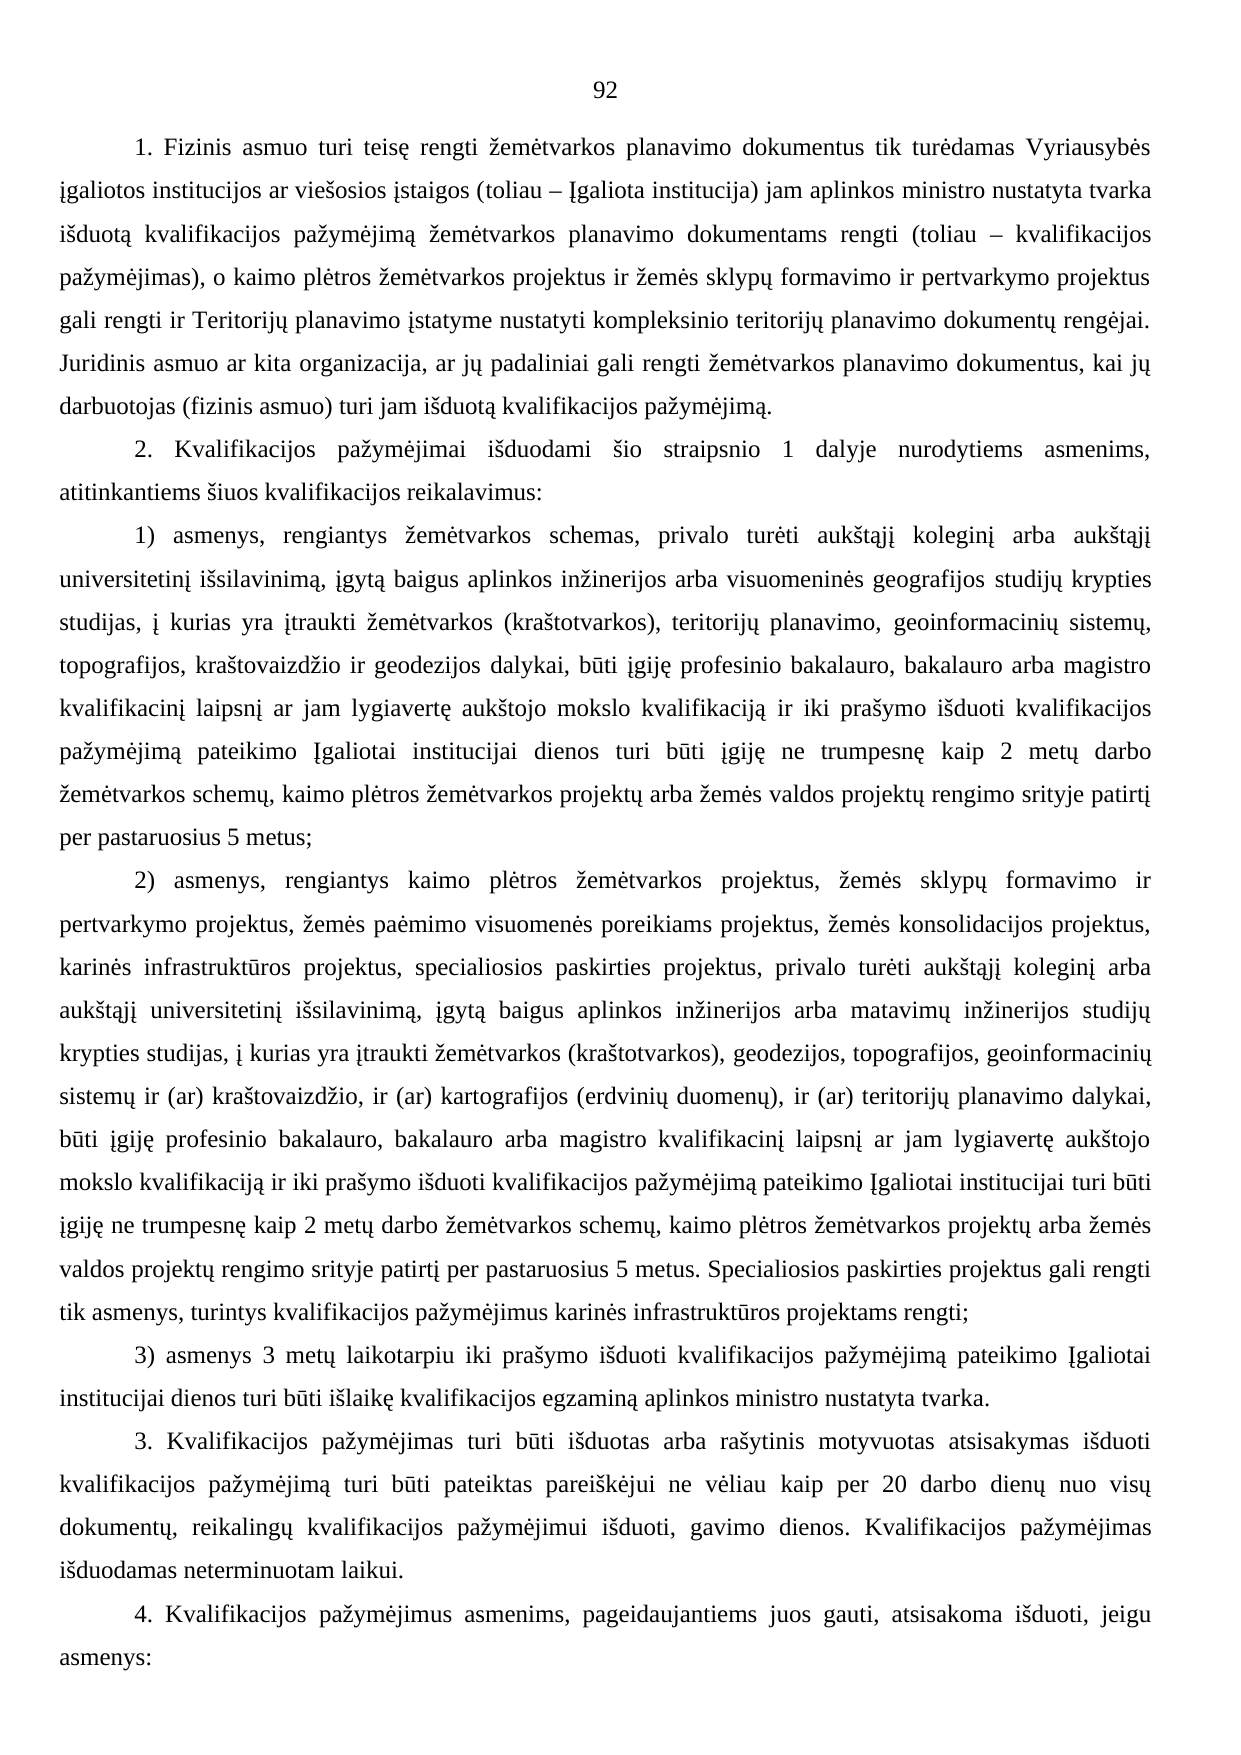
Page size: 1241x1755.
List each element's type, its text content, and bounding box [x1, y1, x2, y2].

text 1) asmenys, rengiantys žemėtvarkos schemas, privalo turėti aukštąjį koleginį arba aukštąjį universitetinį išsilavinimą, įgytą baigus aplinkos inžinerijos arba visuomeninės geografijos studijų krypties studijas, į kurias yra įtraukti žemėtvarkos (kraštotvarkos), teritorijų planavimo, geoinformacinių sistemų, topografijos, kraštovaizdžio ir geodezijos dalykai, būti įgiję profesinio bakalauro, bakalauro arba magistro kvalifikacinį laipsnį ar jam lygiavertę aukštojo mokslo kvalifikaciją ir iki prašymo išduoti kvalifikacijos pažymėjimą pateikimo Įgaliotai institucijai dienos turi būti įgiję ne trumpesnę kaip 2 metų darbo žemėtvarkos schemų, kaimo plėtros žemėtvarkos projektų arba žemės valdos projektų rengimo srityje patirtį per pastaruosius 5 metus; [59, 521, 1152, 851]
text 3) asmenys 3 metų laikotarpiu iki prašymo išduoti kvalifikacijos pažymėjimą pateikimo Įgaliotai institucijai dienos turi būti išlaikę kvalifikacijos egzaminą aplinkos ministro nustatyta tvarka. [59, 1340, 1152, 1412]
text 4. Kvalifikacijos pažymėjimus asmenims, pageidaujantiems juos gauti, atsisakoma išduoti, jeigu asmenys: [59, 1599, 1152, 1671]
text 3. Kvalifikacijos pažymėjimas turi būti išduotas arba rašytinis motyvuotas atsisakymas išduoti kvalifikacijos pažymėjimą turi būti pateiktas pareiškėjui ne vėliau kaip per 20 darbo dienų nuo visų dokumentų, reikalingų kvalifikacijos pažymėjimui išduoti, gavimo dienos. Kvalifikacijos pažymėjimas išduodamas neterminuotam laikui. [59, 1426, 1152, 1584]
text 2. Kvalifikacijos pažymėjimai išduodami šio straipsnio 1 dalyje nurodytiems asmenims, atitinkantiems šiuos kvalifikacijos reikalavimus: [59, 434, 1152, 506]
text 2) asmenys, rengiantys kaimo plėtros žemėtvarkos projektus, žemės sklypų formavimo ir pertvarkymo projektus, žemės paėmimo visuomenės poreikiams projektus, žemės konsolidacijos projektus, karinės infrastruktūros projektus, specialiosios paskirties projektus, privalo turėti aukštąjį koleginį arba aukštąjį universitetinį išsilavinimą, įgytą baigus aplinkos inžinerijos arba matavimų inžinerijos studijų krypties studijas, į kurias yra įtraukti žemėtvarkos (kraštotvarkos), geodezijos, topografijos, geoinformacinių sistemų ir (ar) kraštovaizdžio, ir (ar) kartografijos (erdvinių duomenų), ir (ar) teritorijų planavimo dalykai, būti įgiję profesinio bakalauro, bakalauro arba magistro kvalifikacinį laipsnį ar jam lygiavertę aukštojo mokslo kvalifikaciją ir iki prašymo išduoti kvalifikacijos pažymėjimą pateikimo Įgaliotai institucijai turi būti įgiję ne trumpesnę kaip 2 metų darbo žemėtvarkos schemų, kaimo plėtros žemėtvarkos projektų arba žemės valdos projektų rengimo srityje patirtį per pastaruosius 5 metus. Specialiosios paskirties projektus gali rengti tik asmenys, turintys kvalifikacijos pažymėjimus karinės infrastruktūros projektams rengti; [59, 866, 1152, 1326]
text 1. Fizinis asmuo turi teisę rengti žemėtvarkos planavimo dokumentus tik turėdamas Vyriausybės įgaliotos institucijos ar viešosios įstaigos (toliau – Įgaliota institucija) jam aplinkos ministro nustatyta tvarka išduotą kvalifikacijos pažymėjimą žemėtvarkos planavimo dokumentams rengti (toliau – kvalifikacijos pažymėjimas), o kaimo plėtros žemėtvarkos projektus ir žemės sklypų formavimo ir pertvarkymo projektus gali rengti ir Teritorijų planavimo įstatyme nustatyti kompleksinio teritorijų planavimo dokumentų rengėjai. Juridinis asmuo ar kita organizacija, ar jų padaliniai gali rengti žemėtvarkos planavimo dokumentus, kai jų darbuotojas (fizinis asmuo) turi jam išduotą kvalifikacijos pažymėjimą. [59, 132, 1152, 420]
